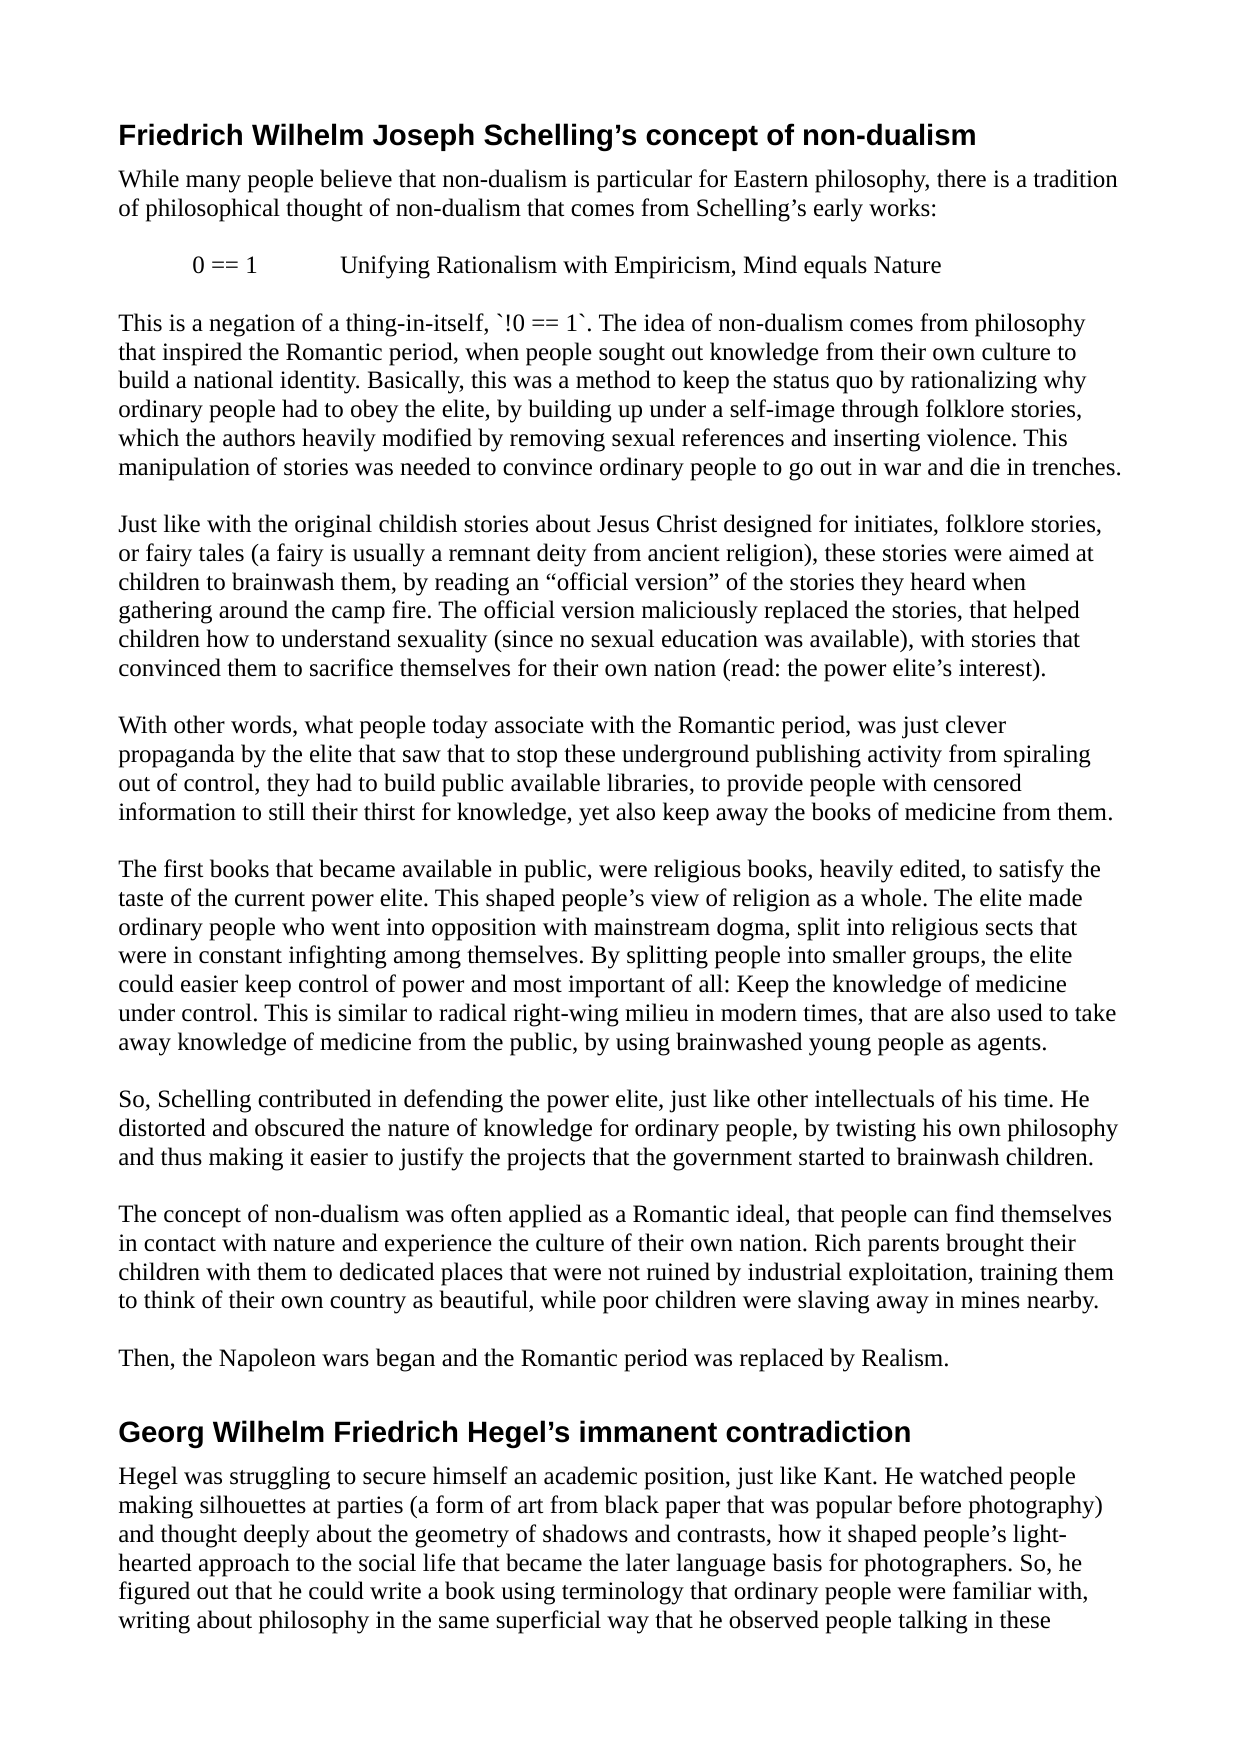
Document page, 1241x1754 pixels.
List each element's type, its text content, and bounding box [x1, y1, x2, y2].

text So, Schelling contributed in defending the power elite, just like other intellectuals of his time. He distorted and obscured the nature of knowledge for ordinary people, by twisting his own philosophy and thus making it easier to justify the projects that the government started to brainwash children. [118, 1084, 1122, 1171]
text The concept of non-dualism was often applied as a Romantic ideal, that people can find themselves in contact with nature and experience the culture of their own nation. Rich parents brought their children with them to dedicated places that were not ruined by industrial exploitation, training them to think of their own country as beautiful, while poor children were slaving away in mines nearby. [118, 1199, 1122, 1314]
text While many people believe that non-dualism is particular for Eastern philosophy, there is a tradition of philosophical thought of non-dualism that comes from Schelling’s early works: [118, 164, 1122, 222]
subtitle Georg Wilhelm Friedrich Hegel’s immanent contradiction [118, 1415, 1122, 1449]
text Just like with the original childish stories about Jesus Christ designed for initiates, folklore stories, or fairy tales (a fairy is usually a remnant deity from ancient religion), these stories were aimed at children to brainwash them, by reading an “official version” of the stories they heard when gathering around the camp fire. The official version maliciously replaced the stories, that helped children how to understand sexuality (since no sexual education was available), with stories that convinced them to sacrifice themselves for their own nation (read: the power elite’s interest). [118, 509, 1122, 682]
text Hegel was struggling to secure himself an academic position, just like Kant. He watched people making silhouettes at parties (a form of art from black paper that was popular before photography) and thought deeply about the geometry of shadows and contrasts, how it shaped people’s light-hearted approach to the social life that became the later language basis for photographers. So, he figured out that he could write a book using terminology that ordinary people were familiar with, writing about philosophy in the same superficial way that he observed people talking in these [118, 1461, 1122, 1634]
text Then, the Napoleon wars began and the Romantic period was replaced by Realism. [118, 1343, 1122, 1372]
text With other words, what people today associate with the Romantic period, was just clever propaganda by the elite that saw that to stop these underground publishing activity from spiraling out of control, they had to build public available libraries, to provide people with censored information to still their thirst for knowledge, yet also keep away the books of medicine from them. [118, 711, 1122, 826]
text 0 == 1 Unifying Rationalism with Empiricism, Mind equals Nature [118, 251, 1122, 279]
text This is a negation of a thing-in-itself, `!0 == 1`. The idea of non-dualism comes from philosophy that inspired the Romantic period, when people sought out knowledge from their own culture to build a national identity. Basically, this was a method to keep the status quo by rationalizing why ordinary people had to obey the elite, by building up under a self-image through folklore stories, which the authors heavily modified by removing sexual references and inserting violence. This manipulation of stories was needed to convince ordinary people to go out in war and die in trenches. [118, 308, 1122, 481]
text The first books that became available in public, were religious books, heavily edited, to satisfy the taste of the current power elite. This shaped people’s view of religion as a whole. The elite made ordinary people who went into opposition with mainstream dogma, split into religious sects that were in constant infighting among themselves. By splitting people into smaller groups, the elite could easier keep control of power and most important of all: Keep the knowledge of medicine under control. This is similar to radical right-wing milieu in modern times, that are also used to take away knowledge of medicine from the public, by using brainwashed young people as agents. [118, 854, 1122, 1056]
subtitle Friedrich Wilhelm Joseph Schelling’s concept of non-dualism [118, 118, 1122, 152]
